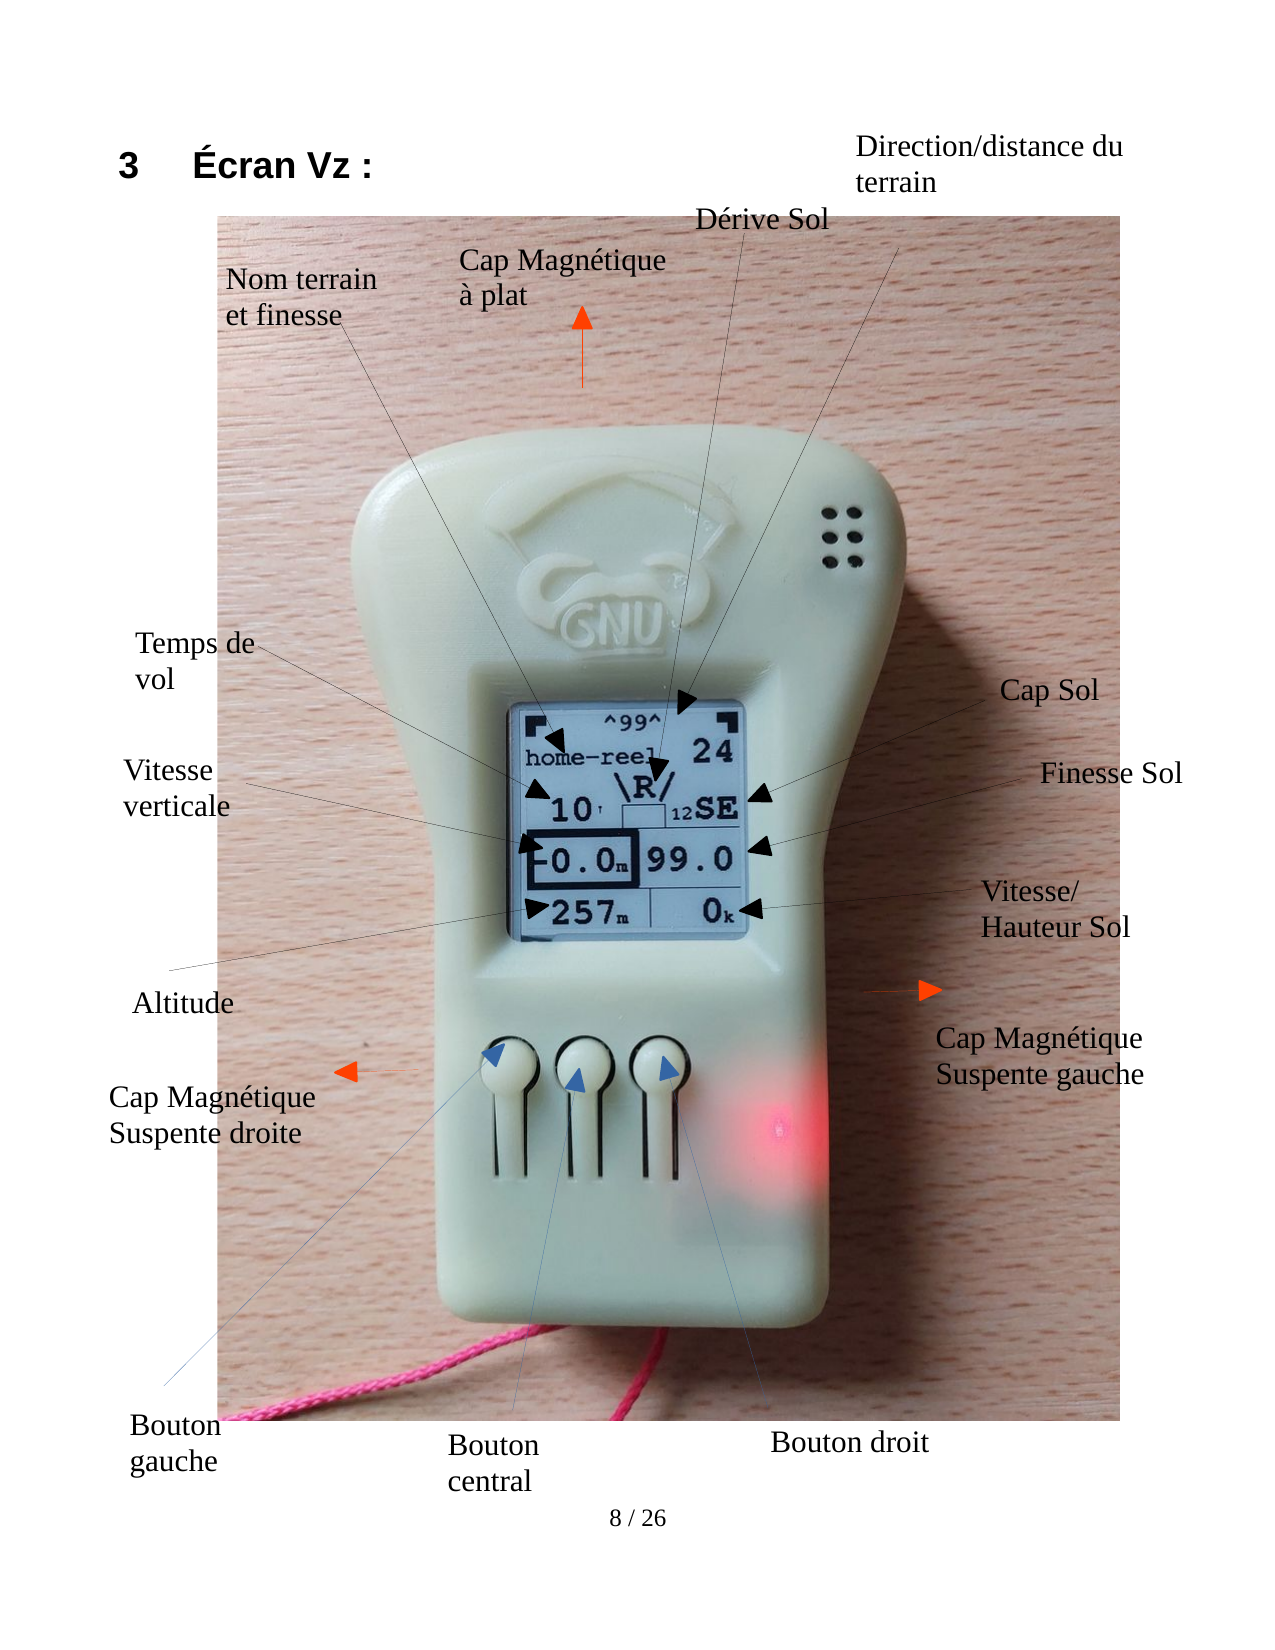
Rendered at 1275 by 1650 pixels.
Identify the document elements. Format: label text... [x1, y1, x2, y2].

picture [755, 216, 762, 225]
picture [701, 216, 713, 228]
subtitle Écran Vz : [118, 143, 1157, 186]
picture [1110, 924, 1118, 936]
picture [809, 216, 817, 228]
picture [217, 216, 1120, 1421]
